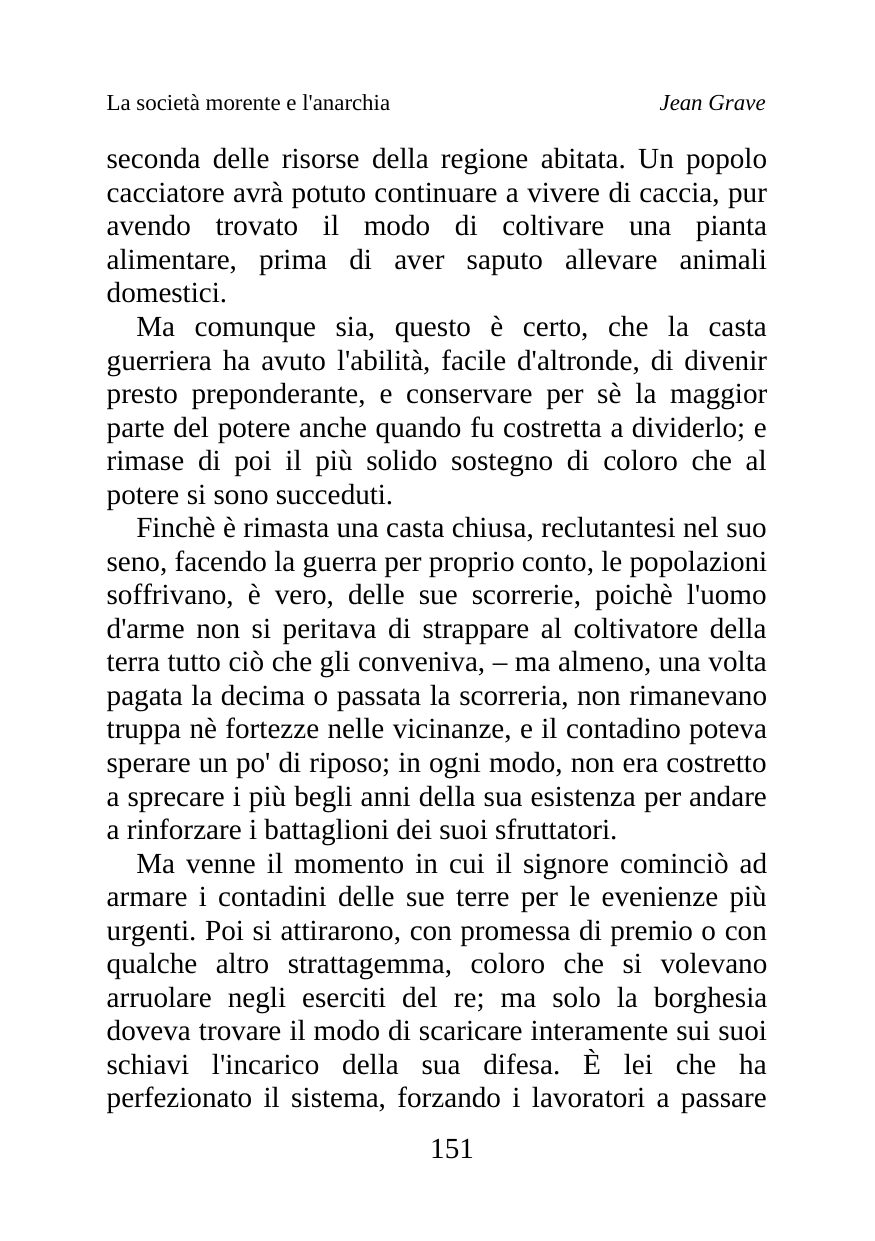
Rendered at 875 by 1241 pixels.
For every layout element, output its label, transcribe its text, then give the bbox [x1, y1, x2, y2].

text seconda delle risorse della regione abitata. Un popolo cacciatore avrà potuto continuare a vivere di caccia, pur avendo trovato il modo di coltivare una pianta alimentare, prima di aver saputo allevare animali domestici. [106, 141, 768, 309]
text Finchè è rimasta una casta chiusa, reclutantesi nel suo seno, facendo la guerra per proprio conto, le popolazioni soffrivano, è vero, delle sue scorrerie, poichè l'uomo d'arme non si peritava di strappare al coltivatore della terra tutto ciò che gli conveniva, – ma almeno, una volta pagata la decima o passata la scorreria, non rimanevano truppa nè fortezze nelle vicinanze, e il contadino poteva sperare un po' di riposo; in ogni modo, non era costretto a sprecare i più begli anni della sua esistenza per andare a rinforzare i battaglioni dei suoi sfruttatori. [106, 510, 768, 846]
text Ma venne il momento in cui il signore cominciò ad armare i contadini delle sue terre per le evenienze più urgenti. Poi si attirarono, con promessa di premio o con qualche altro strattagemma, coloro che si volevano arruolare negli eserciti del re; ma solo la borghesia doveva trovare il modo di scaricare interamente sui suoi schiavi l'incarico della sua difesa. È lei che ha perfezionato il sistema, forzando i lavoratori a passare [106, 846, 768, 1114]
text Ma comunque sia, questo è certo, che la casta guerriera ha avuto l'abilità, facile d'altronde, di divenir presto preponderante, e conservare per sè la maggior parte del potere anche quando fu costretta a dividerlo; e rimase di poi il più solido sostegno di coloro che al potere si sono succeduti. [106, 309, 768, 510]
